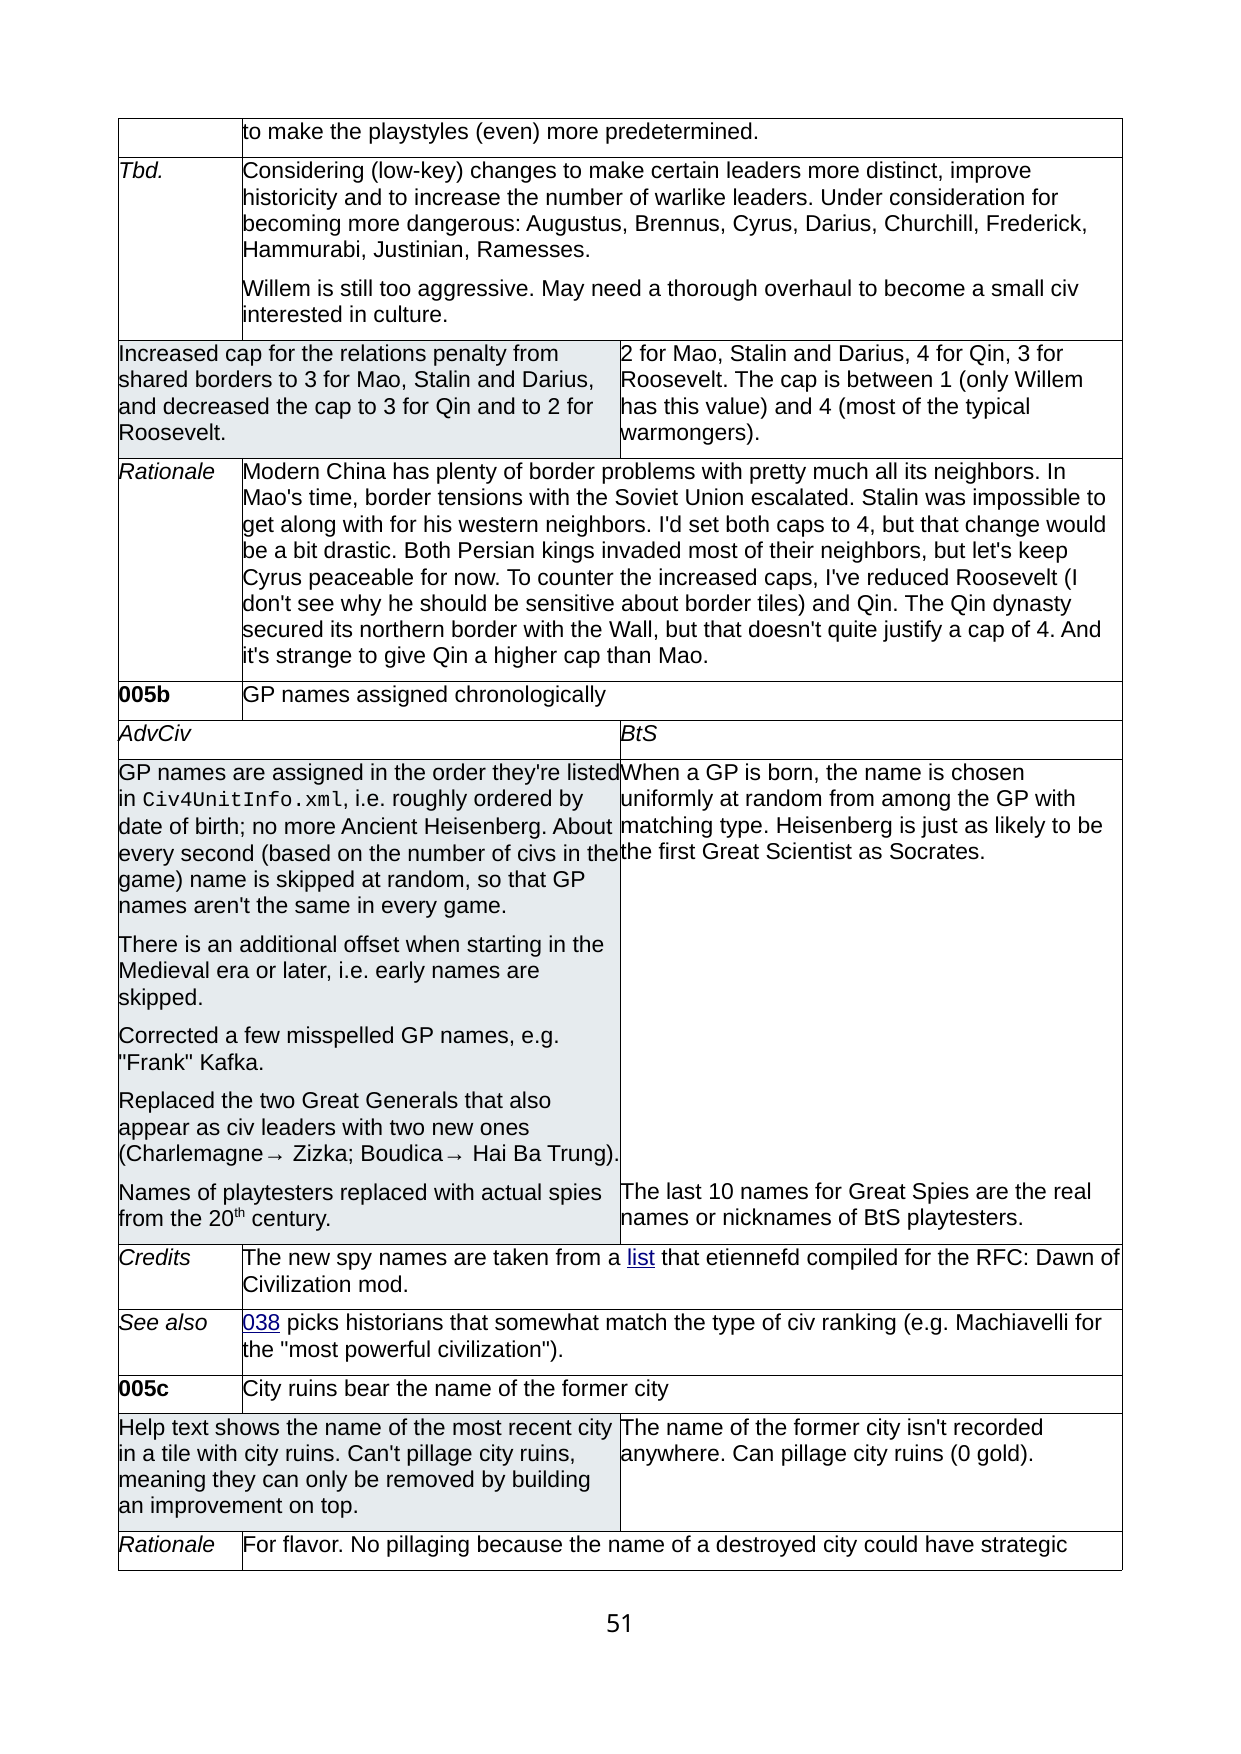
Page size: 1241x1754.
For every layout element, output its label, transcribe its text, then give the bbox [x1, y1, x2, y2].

table_cell Credits [119, 1245, 242, 1309]
table_cell City ruins bear the name of the former city [243, 1376, 1122, 1413]
table_cell 005c [119, 1376, 242, 1413]
table_cell BtS [621, 721, 1122, 759]
table_cell 038 picks historians that somewhat match the type of civ ranking (e.g. Machiavelli for the "most powerful civilization"). [243, 1310, 1122, 1374]
table_cell Rationale [119, 1532, 242, 1570]
table_cell Increased cap for the relations penalty from shared borders to 3 for Mao, Stalin and Darius, and decreased the cap to 3 for Qin and to 2 for Roosevelt. [119, 341, 620, 458]
table_cell GP names assigned chronologically [243, 682, 1122, 720]
table_cell See also [119, 1310, 242, 1374]
table_cell When a GP is born, the name is chosen uniformly at random from among the GP with matching type. Heisenberg is just as likely to be the first Great Scientist as Socrates. The last 10 names for Great Spies are the real names or nicknames of BtS playtesters. [621, 760, 1122, 1244]
table_cell Tbd. [119, 158, 242, 340]
table_cell to make the playstyles (even) more predetermined. [243, 119, 1122, 157]
table_cell 2 for Mao, Stalin and Darius, 4 for Qin, 3 for Roosevelt. The cap is between 1 (only Willem has this value) and 4 (most of the typical warmongers). [621, 341, 1122, 458]
table_cell [119, 119, 242, 157]
table_cell AdvCiv [119, 721, 620, 759]
table_cell GP names are assigned in the order they're listed in Civ4UnitInfo.xml, i.e. roughly ordered by date of birth; no more Ancient Heisenberg. About every second (based on the number of civs in the game) name is skipped at random, so that GP names aren't the same in every game. There is an additional offset when starting in the Medieval era or later, i.e. early names are skipped. Corrected a few misspelled GP names, e.g. "Frank" Kafka. Replaced the two Great Generals that also appear as civ leaders with two new ones (Charlemagne→ Zizka; Boudica→ Hai Ba Trung). Names of playtesters replaced with actual spies from the 20th century. [119, 760, 620, 1244]
table_cell Help text shows the name of the most recent city in a tile with city ruins. Can't pillage city ruins, meaning they can only be removed by building an improvement on top. [119, 1414, 620, 1531]
table_cell 005b [119, 682, 242, 720]
table_cell Rationale [119, 459, 242, 681]
table_cell The name of the former city isn't recorded anywhere. Can pillage city ruins (0 gold). [621, 1414, 1122, 1531]
table_cell Modern China has plenty of border problems with pretty much all its neighbors. In Mao's time, border tensions with the Soviet Union escalated. Stalin was impossible to get along with for his western neighbors. I'd set both caps to 4, but that change would be a bit drastic. Both Persian kings invaded most of their neighbors, but let's keep Cyrus peaceable for now. To counter the increased caps, I've reduced Roosevelt (I don't see why he should be sensitive about border tiles) and Qin. The Qin dynasty secured its northern border with the Wall, but that doesn't quite justify a cap of 4. And it's strange to give Qin a higher cap than Mao. [243, 459, 1122, 681]
table_cell Considering (low-key) changes to make certain leaders more distinct, improve historicity and to increase the number of warlike leaders. Under consideration for becoming more dangerous: Augustus, Brennus, Cyrus, Darius, Churchill, Frederick, Hammurabi, Justinian, Ramesses. Willem is still too aggressive. May need a thorough overhaul to become a small civ interested in culture. [243, 158, 1122, 340]
table_cell For flavor. No pillaging because the name of a destroyed city could have strategic [243, 1532, 1122, 1570]
table_cell The new spy names are taken from a list that etiennefd compiled for the RFC: Dawn of Civilization mod. [243, 1245, 1122, 1309]
